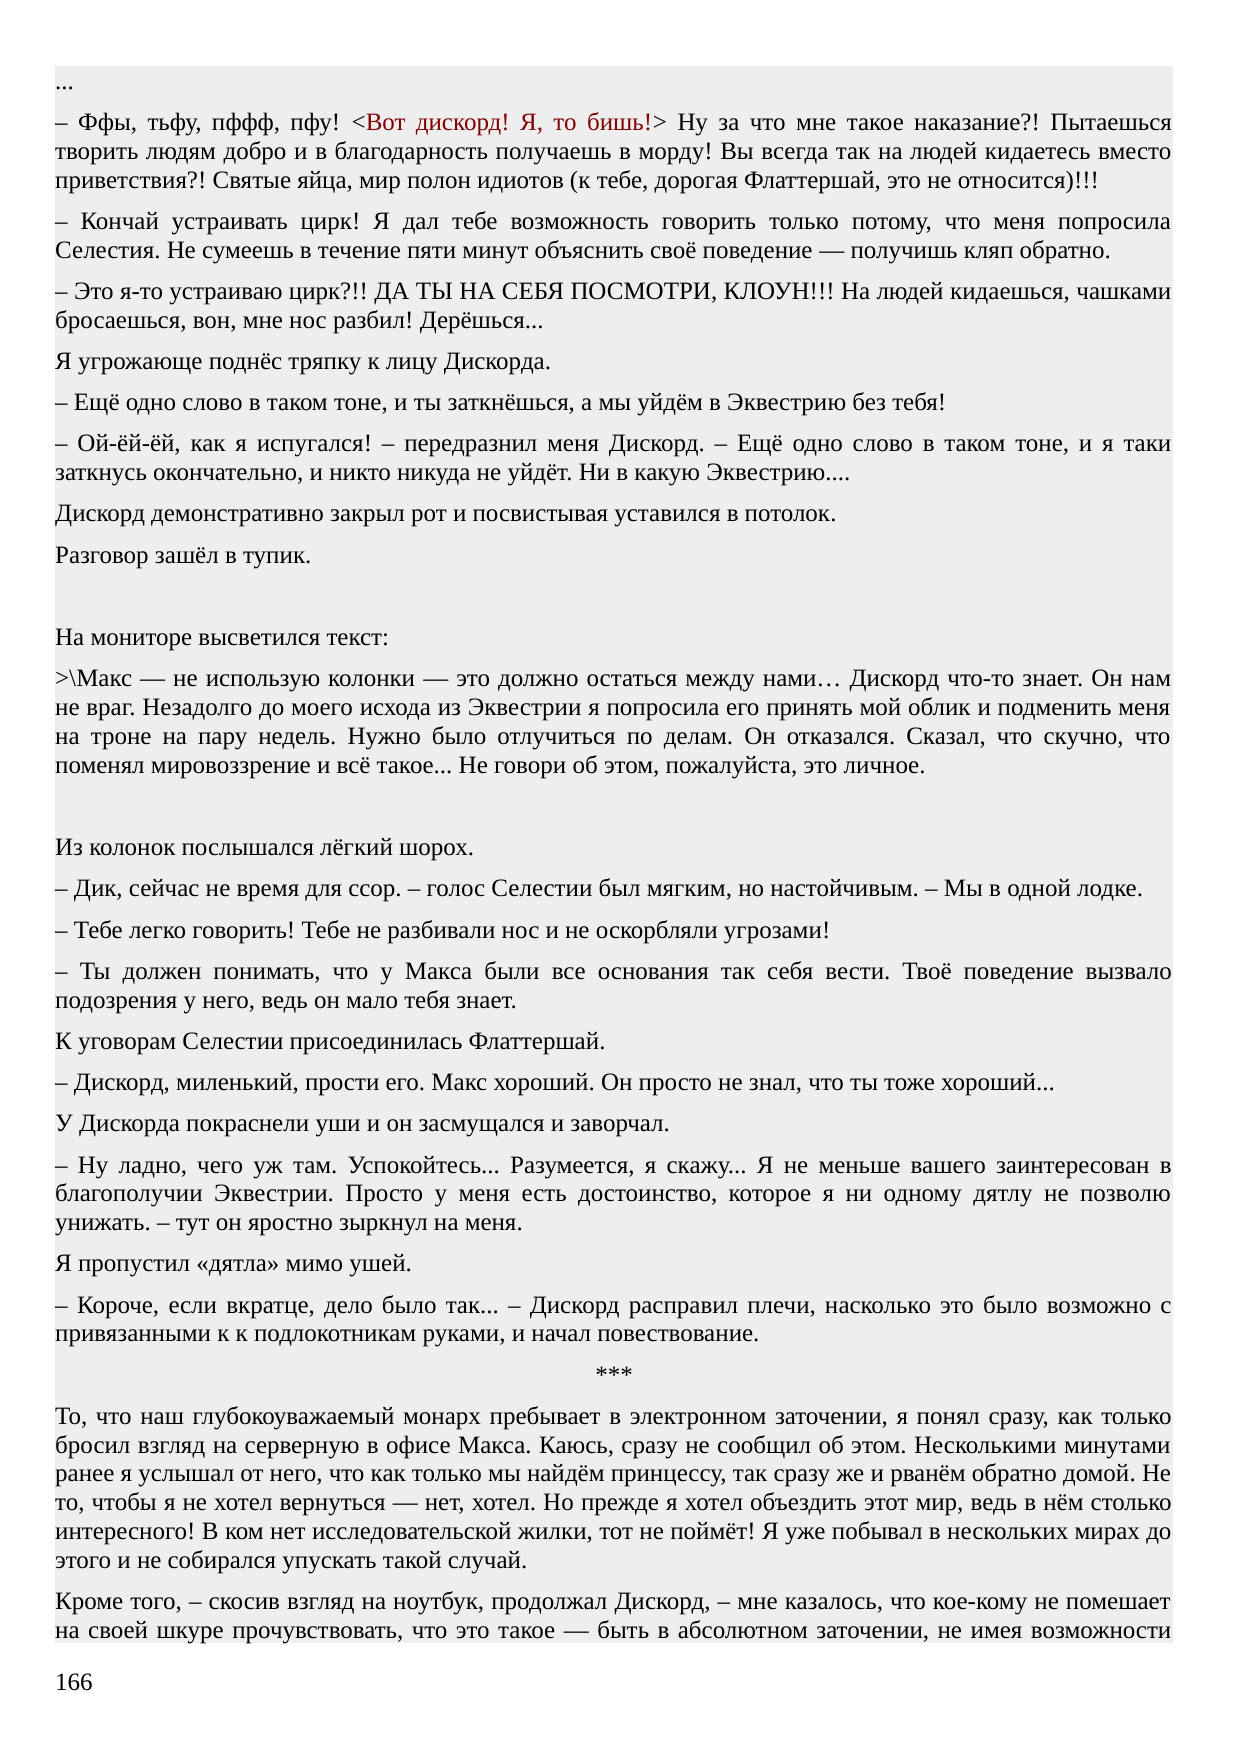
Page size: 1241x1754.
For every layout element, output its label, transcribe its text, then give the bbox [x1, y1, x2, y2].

text У Дискорда покраснели уши и он засмущался и заворчал. [55, 1108, 1173, 1137]
text То, что наш глубокоуважаемый монарх пребывает в электронном заточении, я понял сразу, как только бросил взгляд на серверную в офисе Макса. Каюсь, сразу не сообщил об этом. Несколькими минутами ранее я услышал от него, что как только мы найдём принцессу, так сразу же и рванём обратно домой. Не то, чтобы я не хотел вернуться — нет, хотел. Но прежде я хотел объездить этот мир, ведь в нём столько интересного! В ком нет исследовательской жилки, тот не поймёт! Я уже побывал в нескольких мирах до этого и не собирался упускать такой случай. [55, 1401, 1173, 1573]
text – Дискорд, миленький, прости его. Макс хороший. Он просто не знал, что ты тоже хороший... [55, 1067, 1173, 1096]
text Разговор зашёл в тупик. [55, 540, 1173, 568]
text *** [55, 1360, 1173, 1388]
text – Ой-ёй-ёй, как я испугался! – передразнил меня Дискорд. – Ещё одно слово в таком тоне, и я таки заткнусь окончательно, и никто никуда не уйдёт. Ни в какую Эквестрию.... [55, 428, 1173, 486]
text Я пропустил «дятла» мимо ушей. [55, 1248, 1173, 1277]
text – Ну ладно, чего уж там. Успокойтесь... Разумеется, я скажу... Я не меньше вашего заинтересован в благополучии Эквестрии. Просто у меня есть достоинство, которое я ни одному дятлу не позволю унижать. – тут он яростно зыркнул на меня. [55, 1150, 1173, 1236]
text ... [55, 66, 1173, 95]
text – Дик, сейчас не время для ссор. – голос Селестии был мягким, но настойчивым. – Мы в одной лодке. [55, 873, 1173, 902]
text На мониторе высветился текст: [55, 622, 1173, 651]
text – Ещё одно слово в таком тоне, и ты заткнёшься, а мы уйдём в Эквестрию без тебя! [55, 387, 1173, 416]
text – Ты должен понимать, что у Макса были все основания так себя вести. Твоё поведение вызвало подозрения у него, ведь он мало тебя знает. [55, 956, 1173, 1013]
text – Ффы, тьфу, пффф, пфу! <Вот дискорд! Я, то бишь!> Ну за что мне такое наказание?! Пытаешься творить людям добро и в благодарность получаешь в морду! Вы всегда так на людей кидаетесь вместо приветствия?! Святые яйца, мир полон идиотов (к тебе, дорогая Флаттершай, это не относится)!!! [55, 107, 1173, 193]
text Я угрожающе поднёс тряпку к лицу Дискорда. [55, 346, 1173, 375]
text К уговорам Селестии присоединилась Флаттершай. [55, 1026, 1173, 1055]
text Кроме того, – скосив взгляд на ноутбук, продолжал Дискорд, – мне казалось, что кое-кому не помешает на своей шкуре прочувствовать, что это такое — быть в абсолютном заточении, не имея возможности [55, 1586, 1173, 1643]
text – Это я-то устраиваю цирк?!! ДА ТЫ НА СЕБЯ ПОСМОТРИ, КЛОУН!!! На людей кидаешься, чашками бросаешься, вон, мне нос разбил! Дерёшься... [55, 276, 1173, 333]
text >\Макс — не использую колонки — это должно остаться между нами… Дискорд что-то знает. Он нам не враг. Незадолго до моего исхода из Эквестрии я попросила его принять мой облик и подменить меня на троне на пару недель. Нужно было отлучиться по делам. Он отказался. Сказал, что скучно, что поменял мировоззрение и всё такое... Не говори об этом, пожалуйста, это личное. [55, 663, 1173, 778]
text Из колонок послышался лёгкий шорох. [55, 832, 1173, 861]
text – Кончай устраивать цирк! Я дал тебе возможность говорить только потому, что меня попросила Селестия. Не сумеешь в течение пяти минут объяснить своё поведение — получишь кляп обратно. [55, 206, 1173, 263]
text – Короче, если вкратце, дело было так... – Дискорд расправил плечи, насколько это было возможно с привязанными к к подлокотникам руками, и начал повествование. [55, 1290, 1173, 1347]
text Дискорд демонстративно закрыл рот и посвистывая уставился в потолок. [55, 498, 1173, 527]
text – Тебе легко говорить! Тебе не разбивали нос и не оскорбляли угрозами! [55, 915, 1173, 943]
